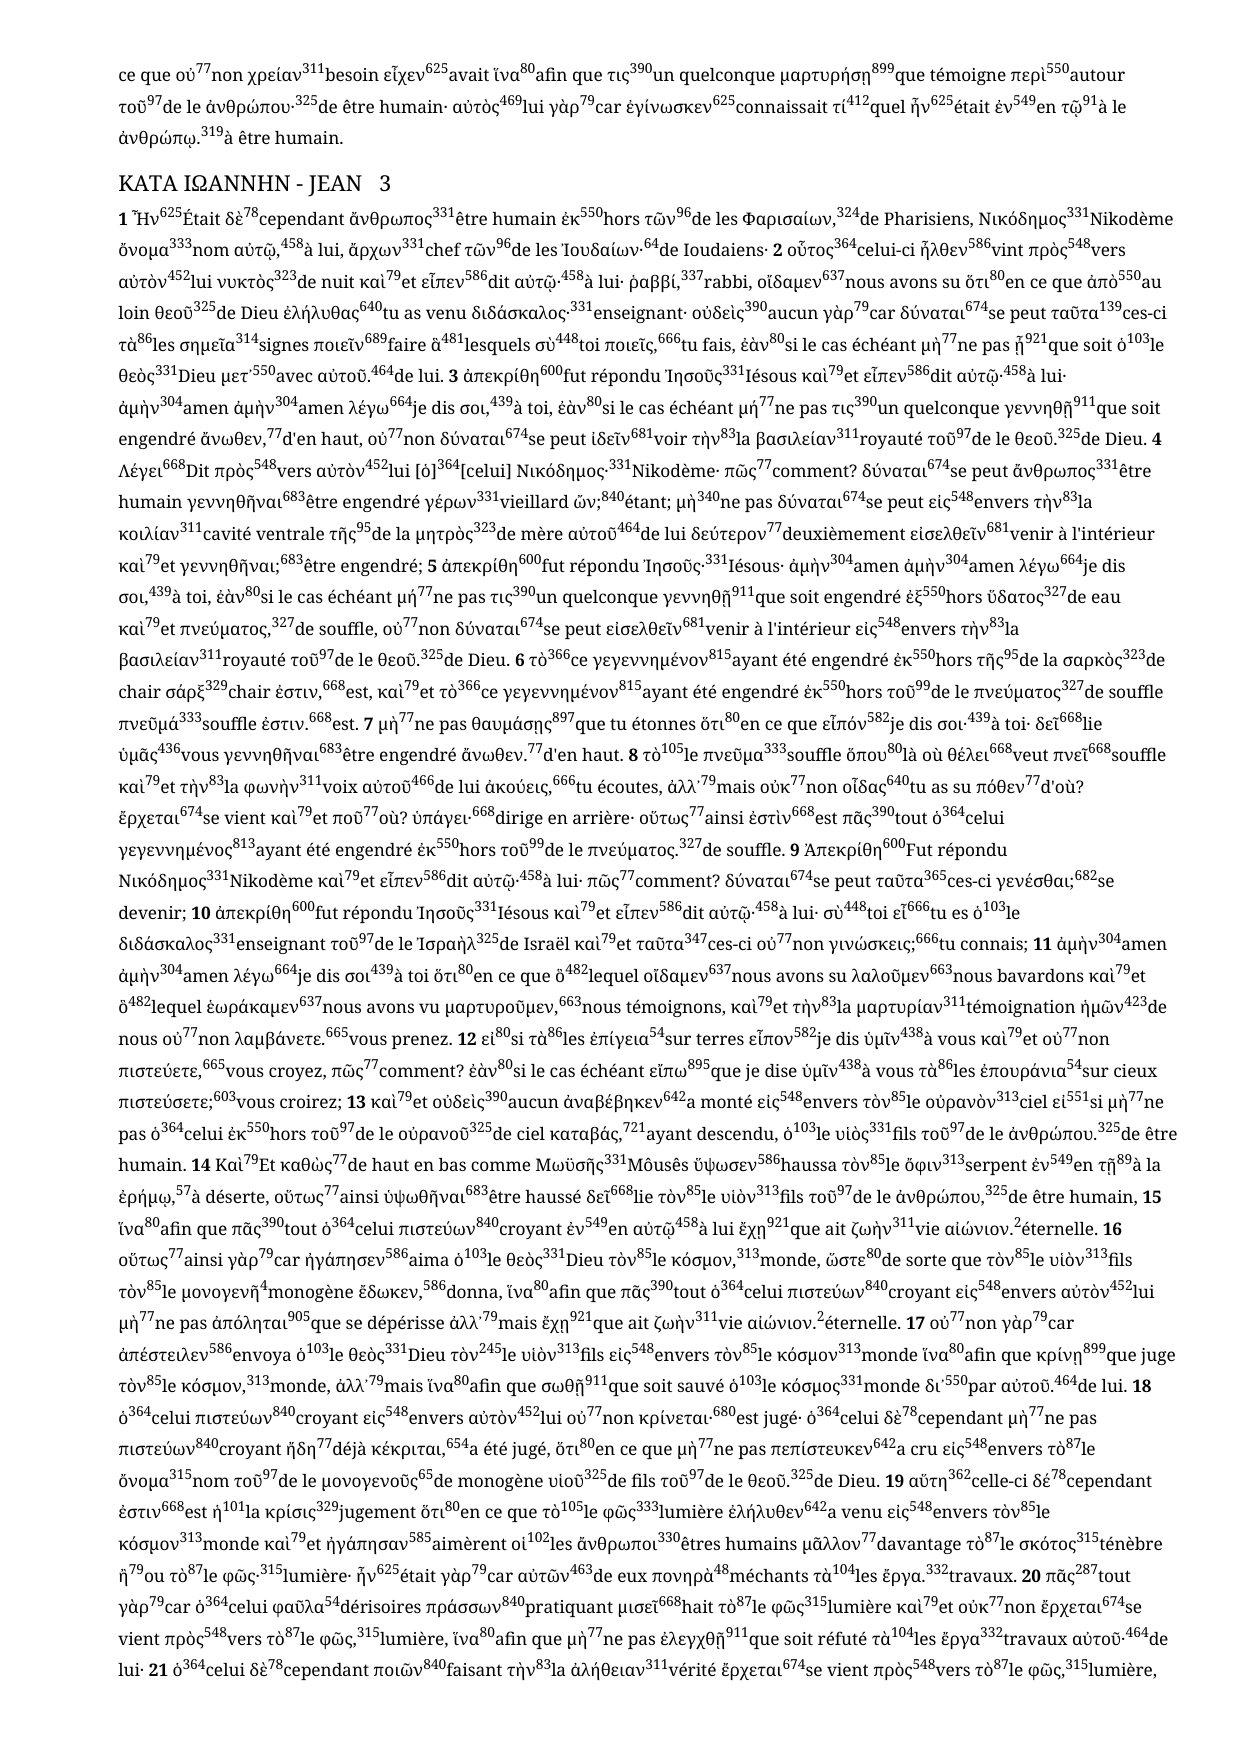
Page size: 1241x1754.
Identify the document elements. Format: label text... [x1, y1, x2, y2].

text ΚΑΤΑ ΙΩΑΝΝΗΝ - JEAN 3 [118, 168, 1181, 198]
text 1 Ἦν625Était δὲ78cependant ἄνθρωπος331être humain ἐκ550hors τῶν96de les Φαρισαίων,324de Pharisiens, Νικόδημος331Nikodème ὄνομα333nom αὐτῷ,458à lui, ἄρχων331chef τῶν96de les Ἰουδαίων·64de Ioudaiens· 2 οὗτος364celui-ci ἦλθεν586vint πρὸς548vers αὐτὸν452lui νυκτὸς323de nuit καὶ79et εἶπεν586dit αὐτῷ·458à lui· ῥαββί,337rabbi, οἴδαμεν637nous avons su ὅτι80en ce que ἀπὸ550au loin θεοῦ325de Dieu ἐλήλυθας640tu as venu διδάσκαλος·331enseignant· οὐδεὶς390aucun γὰρ79car δύναται674se peut ταῦτα139ces-ci τὰ86les σημεῖα314signes ποιεῖν689faire ἃ481lesquels σὺ448toi ποιεῖς,666tu fais, ἐὰν80si le cas échéant μὴ77ne pas ᾖ921que soit ὁ103le θεὸς331Dieu μετ᾽550avec αὐτοῦ.464de lui. 3 ἀπεκρίθη600fut répondu Ἰησοῦς331Iésous καὶ79et εἶπεν586dit αὐτῷ·458à lui· ἀμὴν304amen ἀμὴν304amen λέγω664je dis σοι,439à toi, ἐὰν80si le cas échéant μή77ne pas τις390un quelconque γεννηθῇ911que soit engendré ἄνωθεν,77d'en haut, οὐ77non δύναται674se peut ἰδεῖν681voir τὴν83la βασιλείαν311royauté τοῦ97de le θεοῦ.325de Dieu. 4 Λέγει668Dit πρὸς548vers αὐτὸν452lui [ὁ]364[celui] Νικόδημος·331Nikodème· πῶς77comment? δύναται674se peut ἄνθρωπος331être humain γεννηθῆναι683être engendré γέρων331vieillard ὤν;840étant; μὴ340ne pas δύναται674se peut εἰς548envers τὴν83la κοιλίαν311cavité ventrale τῆς95de la μητρὸς323de mère αὐτοῦ464de lui δεύτερον77deuxièmement εἰσελθεῖν681venir à l'intérieur καὶ79et γεννηθῆναι;683être engendré; 5 ἀπεκρίθη600fut répondu Ἰησοῦς·331Iésous· ἀμὴν304amen ἀμὴν304amen λέγω664je dis σοι,439à toi, ἐὰν80si le cas échéant μή77ne pas τις390un quelconque γεννηθῇ911que soit engendré ἐξ550hors ὕδατος327de eau καὶ79et πνεύματος,327de souffle, οὐ77non δύναται674se peut εἰσελθεῖν681venir à l'intérieur εἰς548envers τὴν83la βασιλείαν311royauté τοῦ97de le θεοῦ.325de Dieu. 6 τὸ366ce γεγεννημένον815ayant été engendré ἐκ550hors τῆς95de la σαρκὸς323de chair σάρξ329chair ἐστιν,668est, καὶ79et τὸ366ce γεγεννημένον815ayant été engendré ἐκ550hors τοῦ99de le πνεύματος327de souffle πνεῦμά333souffle ἐστιν.668est. 7 μὴ77ne pas θαυμάσῃς897que tu étonnes ὅτι80en ce que εἶπόν582je dis σοι·439à toi· δεῖ668lie ὑμᾶς436vous γεννηθῆναι683être engendré ἄνωθεν.77d'en haut. 8 τὸ105le πνεῦμα333souffle ὅπου80là où θέλει668veut πνεῖ668souffle καὶ79et τὴν83la φωνὴν311voix αὐτοῦ466de lui ἀκούεις,666tu écoutes, ἀλλ᾽79mais οὐκ77non οἶδας640tu as su πόθεν77d'où? ἔρχεται674se vient καὶ79et ποῦ77où? ὑπάγει·668dirige en arrière· οὕτως77ainsi ἐστὶν668est πᾶς390tout ὁ364celui γεγεννημένος813ayant été engendré ἐκ550hors τοῦ99de le πνεύματος.327de souffle. 9 Ἀπεκρίθη600Fut répondu Νικόδημος331Nikodème καὶ79et εἶπεν586dit αὐτῷ·458à lui· πῶς77comment? δύναται674se peut ταῦτα365ces-ci γενέσθαι;682se devenir; 10 ἀπεκρίθη600fut répondu Ἰησοῦς331Iésous καὶ79et εἶπεν586dit αὐτῷ·458à lui· σὺ448toi εἶ666tu es ὁ103le διδάσκαλος331enseignant τοῦ97de le Ἰσραὴλ325de Israël καὶ79et ταῦτα347ces-ci οὐ77non γινώσκεις;666tu connais; 11 ἀμὴν304amen ἀμὴν304amen λέγω664je dis σοι439à toi ὅτι80en ce que ὃ482lequel οἴδαμεν637nous avons su λαλοῦμεν663nous bavardons καὶ79et ὃ482lequel ἑωράκαμεν637nous avons vu μαρτυροῦμεν,663nous témoignons, καὶ79et τὴν83la μαρτυρίαν311témoignation ἡμῶν423de nous οὐ77non λαμβάνετε.665vous prenez. 12 εἰ80si τὰ86les ἐπίγεια54sur terres εἶπον582je dis ὑμῖν438à vous καὶ79et οὐ77non πιστεύετε,665vous croyez, πῶς77comment? ἐὰν80si le cas échéant εἴπω895que je dise ὑμῖν438à vous τὰ86les ἐπουράνια54sur cieux πιστεύσετε;603vous croirez; 13 καὶ79et οὐδεὶς390aucun ἀναβέβηκεν642a monté εἰς548envers τὸν85le οὐρανὸν313ciel εἰ551si μὴ77ne pas ὁ364celui ἐκ550hors τοῦ97de le οὐρανοῦ325de ciel καταβάς,721ayant descendu, ὁ103le υἱὸς331fils τοῦ97de le ἀνθρώπου.325de être humain. 14 Καὶ79Et καθὼς77de haut en bas comme Μωϋσῆς331Môusês ὕψωσεν586haussa τὸν85le ὄφιν313serpent ἐν549en τῇ89à la ἐρήμῳ,57à déserte, οὕτως77ainsi ὑψωθῆναι683être haussé δεῖ668lie τὸν85le υἱὸν313fils τοῦ97de le ἀνθρώπου,325de être humain, 15 ἵνα80afin que πᾶς390tout ὁ364celui πιστεύων840croyant ἐν549en αὐτῷ458à lui ἔχῃ921que ait ζωὴν311vie αἰώνιον.2éternelle. 16 οὕτως77ainsi γὰρ79car ἠγάπησεν586aima ὁ103le θεὸς331Dieu τὸν85le κόσμον,313monde, ὥστε80de sorte que τὸν85le υἱὸν313fils τὸν85le μονογενῆ4monogène ἔδωκεν,586donna, ἵνα80afin que πᾶς390tout ὁ364celui πιστεύων840croyant εἰς548envers αὐτὸν452lui μὴ77ne pas ἀπόληται905que se dépérisse ἀλλ᾽79mais ἔχῃ921que ait ζωὴν311vie αἰώνιον.2éternelle. 17 οὐ77non γὰρ79car ἀπέστειλεν586envoya ὁ103le θεὸς331Dieu τὸν245le υἱὸν313fils εἰς548envers τὸν85le κόσμον313monde ἵνα80afin que κρίνῃ899que juge τὸν85le κόσμον,313monde, ἀλλ᾽79mais ἵνα80afin que σωθῇ911que soit sauvé ὁ103le κόσμος331monde δι᾽550par αὐτοῦ.464de lui. 18 ὁ364celui πιστεύων840croyant εἰς548envers αὐτὸν452lui οὐ77non κρίνεται·680est jugé· ὁ364celui δὲ78cependant μὴ77ne pas πιστεύων840croyant ἤδη77déjà κέκριται,654a été jugé, ὅτι80en ce que μὴ77ne pas πεπίστευκεν642a cru εἰς548envers τὸ87le ὄνομα315nom τοῦ97de le μονογενοῦς65de monogène υἱοῦ325de fils τοῦ97de le θεοῦ.325de Dieu. 19 αὕτη362celle-ci δέ78cependant ἐστιν668est ἡ101la κρίσις329jugement ὅτι80en ce que τὸ105le φῶς333lumière ἐλήλυθεν642a venu εἰς548envers τὸν85le κόσμον313monde καὶ79et ἠγάπησαν585aimèrent οἱ102les ἄνθρωποι330êtres humains μᾶλλον77davantage τὸ87le σκότος315ténèbre ἢ79ou τὸ87le φῶς·315lumière· ἦν625était γὰρ79car αὐτῶν463de eux πονηρὰ48méchants τὰ104les ἔργα.332travaux. 20 πᾶς287tout γὰρ79car ὁ364celui φαῦλα54dérisoires πράσσων840pratiquant μισεῖ668hait τὸ87le φῶς315lumière καὶ79et οὐκ77non ἔρχεται674se vient πρὸς548vers τὸ87le φῶς,315lumière, ἵνα80afin que μὴ77ne pas ἐλεγχθῇ911que soit réfuté τὰ104les ἔργα332travaux αὐτοῦ·464de lui· 21 ὁ364celui δὲ78cependant ποιῶν840faisant τὴν83la ἀλήθειαν311vérité ἔρχεται674se vient πρὸς548vers τὸ87le φῶς,315lumière, ἵνα80afin que φανερωθῇ911que soit rendu visible αὐτοῦ464de lui τὰ104les ἔργα332travaux ὅτι80en ce que ἐν549en θεῷ319à Dieu ἐστιν668est εἰργασμένα.814ayants étés mis au travail. 22 Μετὰ548Après ταῦτα347ces-ci ἦλθεν586vint ὁ103le Ἰησοῦς331Iésous καὶ79et οἱ102les μαθηταὶ330disciples αὐτοῦ464de lui εἰς548envers τὴν83la Ἰουδαίαν2Ioudaienne γῆν311terre καὶ79et ἐκεῖ77là διέτριβεν625grattait à travers μετ᾽550avec αὐτῶν463de eux καὶ79et ἐβάπτιζεν.625baptisait. 23 Ἦν625Était δὲ78cependant καὶ77aussi ὁ103le Ἰωάννης331Ioannes βαπτίζων840baptisant ἐν549en Αἰνὼν317à Énon ἐγγὺς77proche τοῦ99de le Σαλείμ,327de Salim, ὅτι80en ce que ὕδατα332eaux πολλὰ288nombreux ἦν625était ἐκεῖ,77là, καὶ79et παρεγίνοντο630se devenaient à côté καὶ79et ἐβαπτίζοντο·635étaient baptisé· 24 οὔπω77non encore γὰρ79car ἦν625était βεβλημένος813ayant été jeté εἰς548envers τὴν83la φυλακὴν311gardiennage ὁ103le Ἰωάννης.331Ioannes. 25 Ἐγένετο592Se devint οὖν79donc ζήτησις329recherche ἐκ550hors τῶν96de les μαθητῶν324de disciples Ἰωάννου325de Ioannes μετὰ550avec Ἰουδαίου65de Ioudaien περὶ550autour καθαρισμοῦ.325de purification. 26 καὶ79et ἦλθον585vinrent πρὸς548vers τὸν85le Ἰωάννην313Ioannes καὶ79et εἶπαν585dirent αὐτῷ·458à lui· ῥαββί,337rabbi, ὃς498lequel ἦν625était μετὰ550avec σοῦ442de toi πέραν552de l'autre côté τοῦ97de le Ἰορδάνου,325de Iordane, ᾧ486à lequel σὺ448toi μεμαρτύρηκας,640tu as témoigné, ἴδε306voici οὗτος364celui-ci βαπτίζει668baptise καὶ79et πάντες389tous ἔρχονται673se viennent πρὸς548vers αὐτόν.452lui. 27 Ἀπεκρίθη600Fut répondu Ἰωάννης331Ioannes καὶ79et εἶπεν·586dit· οὐ77non δύναται674se peut ἄνθρωπος331être humain λαμβάνειν689prendre οὐδὲ77non cependant ἓν55un ἐὰν80si le cas échéant μὴ77ne pas ᾖ921que soit δεδομένον815ayant été donné αὐτῷ458à lui ἐκ550hors τοῦ97de le οὐρανοῦ.325de ciel. 28 αὐτοὶ523vous-mêmes ὑμεῖς447vous μοι420à moi μαρτυρεῖτε665vous témoignez ὅτι80en ce que εἶπον582je dis [ὅτι]80[en ce que] οὐκ77non εἰμὶ664je suis ἐγὼ431moi ὁ103le χριστός,331Christ, ἀλλ᾽79mais ὅτι80en ce que ἀπεσταλμένος813ayant été envoyé εἰμὶ664je suis ἔμπροσθεν552en devers ἐκείνου.358de celui-là. 29 ὁ364celui ἔχων840ayant τὴν83la νύμφην311épouse νυμφίος331époux ἐστίν·668est· ὁ103le δὲ78cependant φίλος71ami τοῦ97de le νυμφίου325de époux ὁ364celui ἑστηκὼς783ayant dressé καὶ79et ἀκούων840écoutant αὐτοῦ464de lui χαρᾷ317à joie χαίρει668est de joie διὰ548par le fait de τὴν83la φωνὴν311voix τοῦ97de le νυμφίου.325de époux. αὕτη154celle-ci οὖν79donc ἡ101la χαρὰ329joie ἡ101la ἐμὴ229mienne πεπλήρωται.654a été fait plénitude. 30 ἐκεῖνον346celui-là δεῖ668lie αὐξάνειν,689croître, ἐμὲ417moi δὲ78cependant ἐλαττοῦσθαι.690se amoindrir. 31 Ὁ364Celui ἄνωθεν77d'en haut ἐρχόμενος867se venant ἐπάνω552sur le haut πάντων385de tous ἐστίν·668est· ὁ364celui ὢν840étant ἐκ550hors τῆς95de la γῆς323de terre ἐκ550hors τῆς95de la γῆς323de terre ἐστιν668est καὶ79et ἐκ550hors τῆς95de la γῆς323de terre λαλεῖ.668bavarde. ὁ364celui ἐκ550hors τοῦ97de le οὐρανοῦ325de ciel ἐρχόμενος867se venant [ἐπάνω552[sur le haut πάντων385de tous ἐστίν]·668est]· 32 ὃ482lequel ἑώρακεν642a vu καὶ79et ἤκουσεν586écouta τοῦτο348ce-ci μαρτυρεῖ,668témoigne, καὶ79et τὴν83la μαρτυρίαν311témoignation αὐτοῦ464de lui οὐδεὶς390aucun λαμβάνει.668prend. 33 ὁ364celui λαβὼν721ayant pris αὐτοῦ464de lui τὴν83la μαρτυρίαν311témoignation ἐσφράγισεν586scella ὅτι80en ce que ὁ103le θεὸς331Dieu ἀληθής47vrai ἐστιν.668est. 34 ὃν480lequel γὰρ79car ἀπέστειλεν586envoya ὁ103le θεὸς331Dieu τὰ86les ῥήματα314oraux τοῦ97de le θεοῦ325de Dieu λαλεῖ,668bavarde, οὐ77non γὰρ79car ἐκ550hors μέτρου327de mesure δίδωσιν668donne τὸ87le πνεῦμα.315souffle. 35 ὁ103le πατὴρ331père ἀγαπᾷ668aime τὸν85le υἱὸν313fils καὶ79et πάντα374tous δέδωκεν642a donné ἐν549en τῇ89à la χειρὶ317à main αὐτοῦ.464de lui. 36 ὁ364celui πιστεύων840croyant εἰς548envers τὸν85le υἱὸν313fils ἔχει668a ζωὴν311vie αἰώνιον·2éternelle· ὁ364celui δὲ78cependant ἀπειθῶν840désobéissant τῷ91à le υἱῷ319à fils οὐκ77non ὄψεται612se verra ζωήν,311vie, ἀλλ᾽79mais ἡ101la ὀργὴ329colère τοῦ97de le θεοῦ325de Dieu μένει668reste ἐπ᾽548sur αὐτόν.452lui. [118, 202, 1181, 1682]
